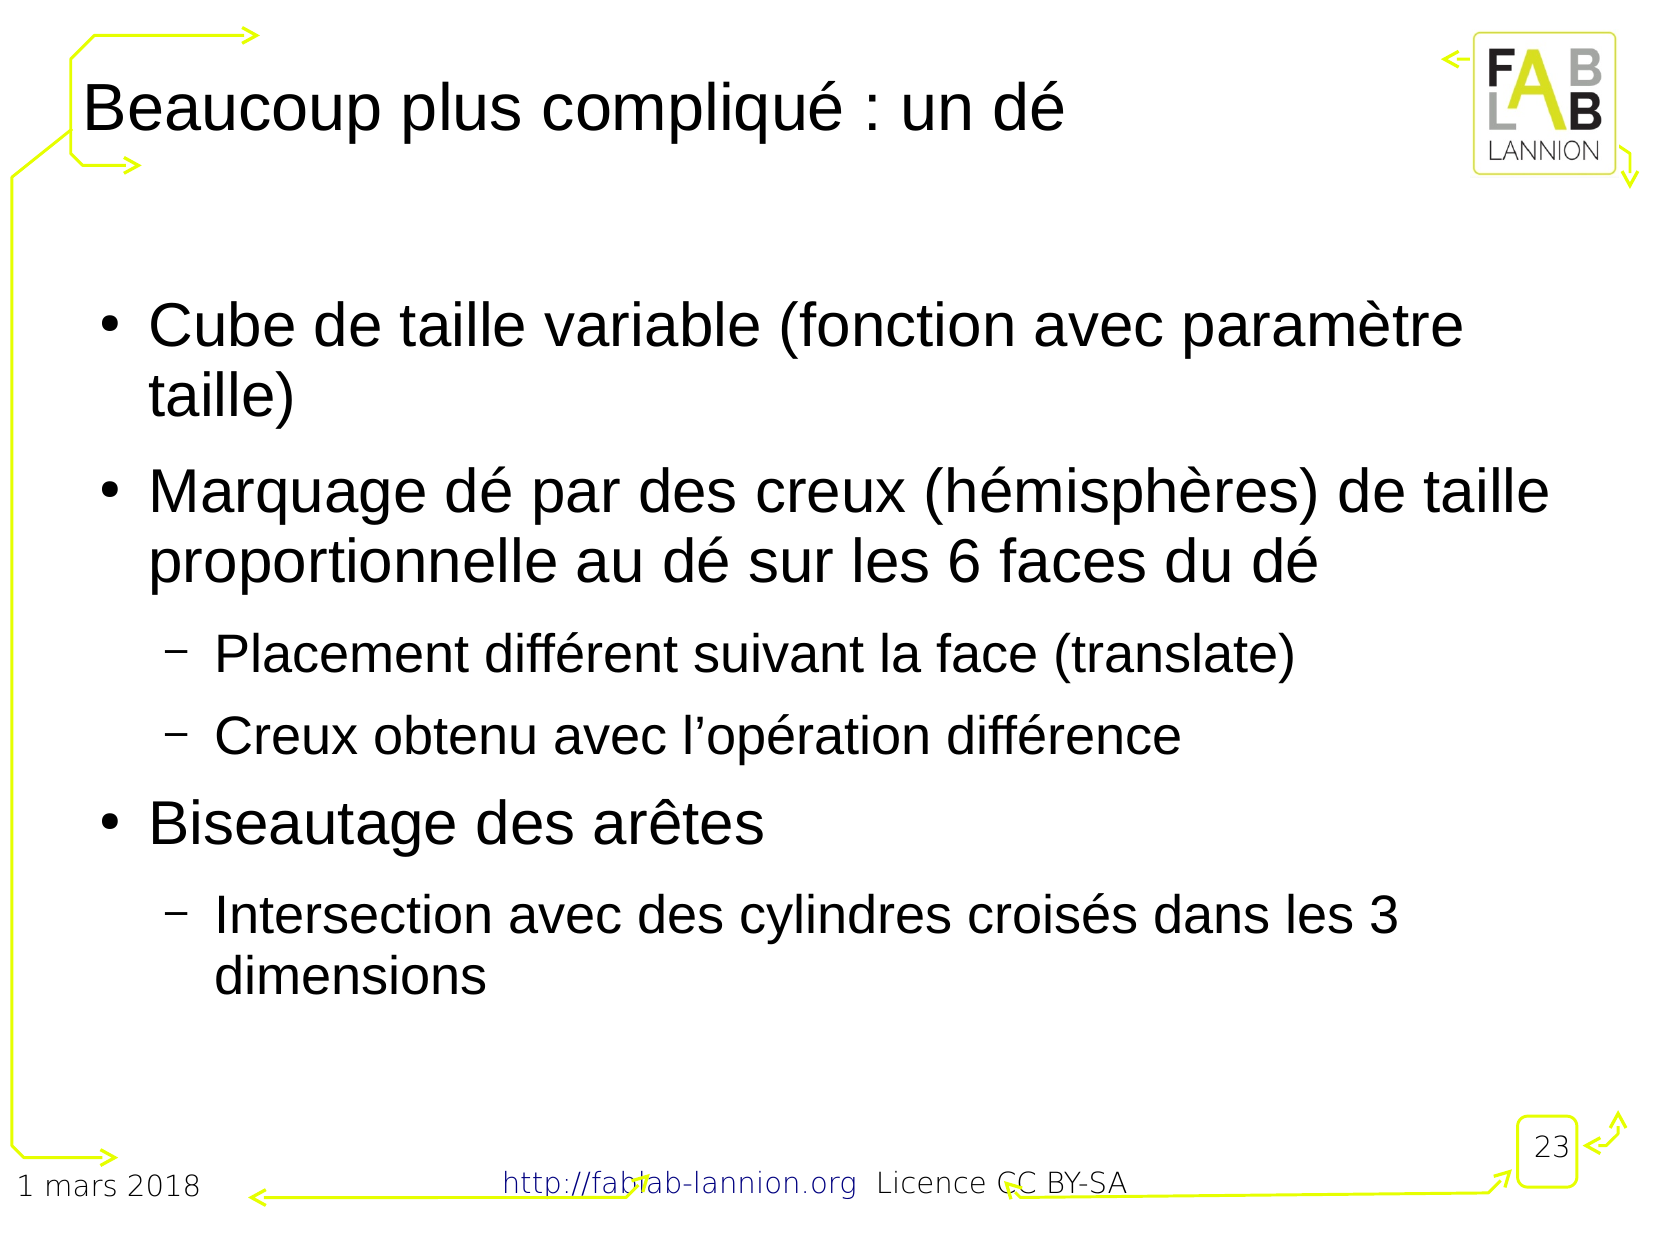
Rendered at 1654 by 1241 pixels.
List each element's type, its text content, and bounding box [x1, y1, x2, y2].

list Cube de taille variable (fonction avec paramètre taille) Marquage dé par des creux (hémisphères) de taille proportionnelle au dé sur les 6 faces du dé Placement différent suivant la face (translate) Creux obtenu avec l’opération différence Biseautage des arêtes Intersection avec des cylindres croisés dans les 3 dimensions [82, 290, 1571, 1010]
picture [1470, 29, 1619, 178]
title Beaucoup plus compliqué : un dé [82, 49, 1441, 166]
